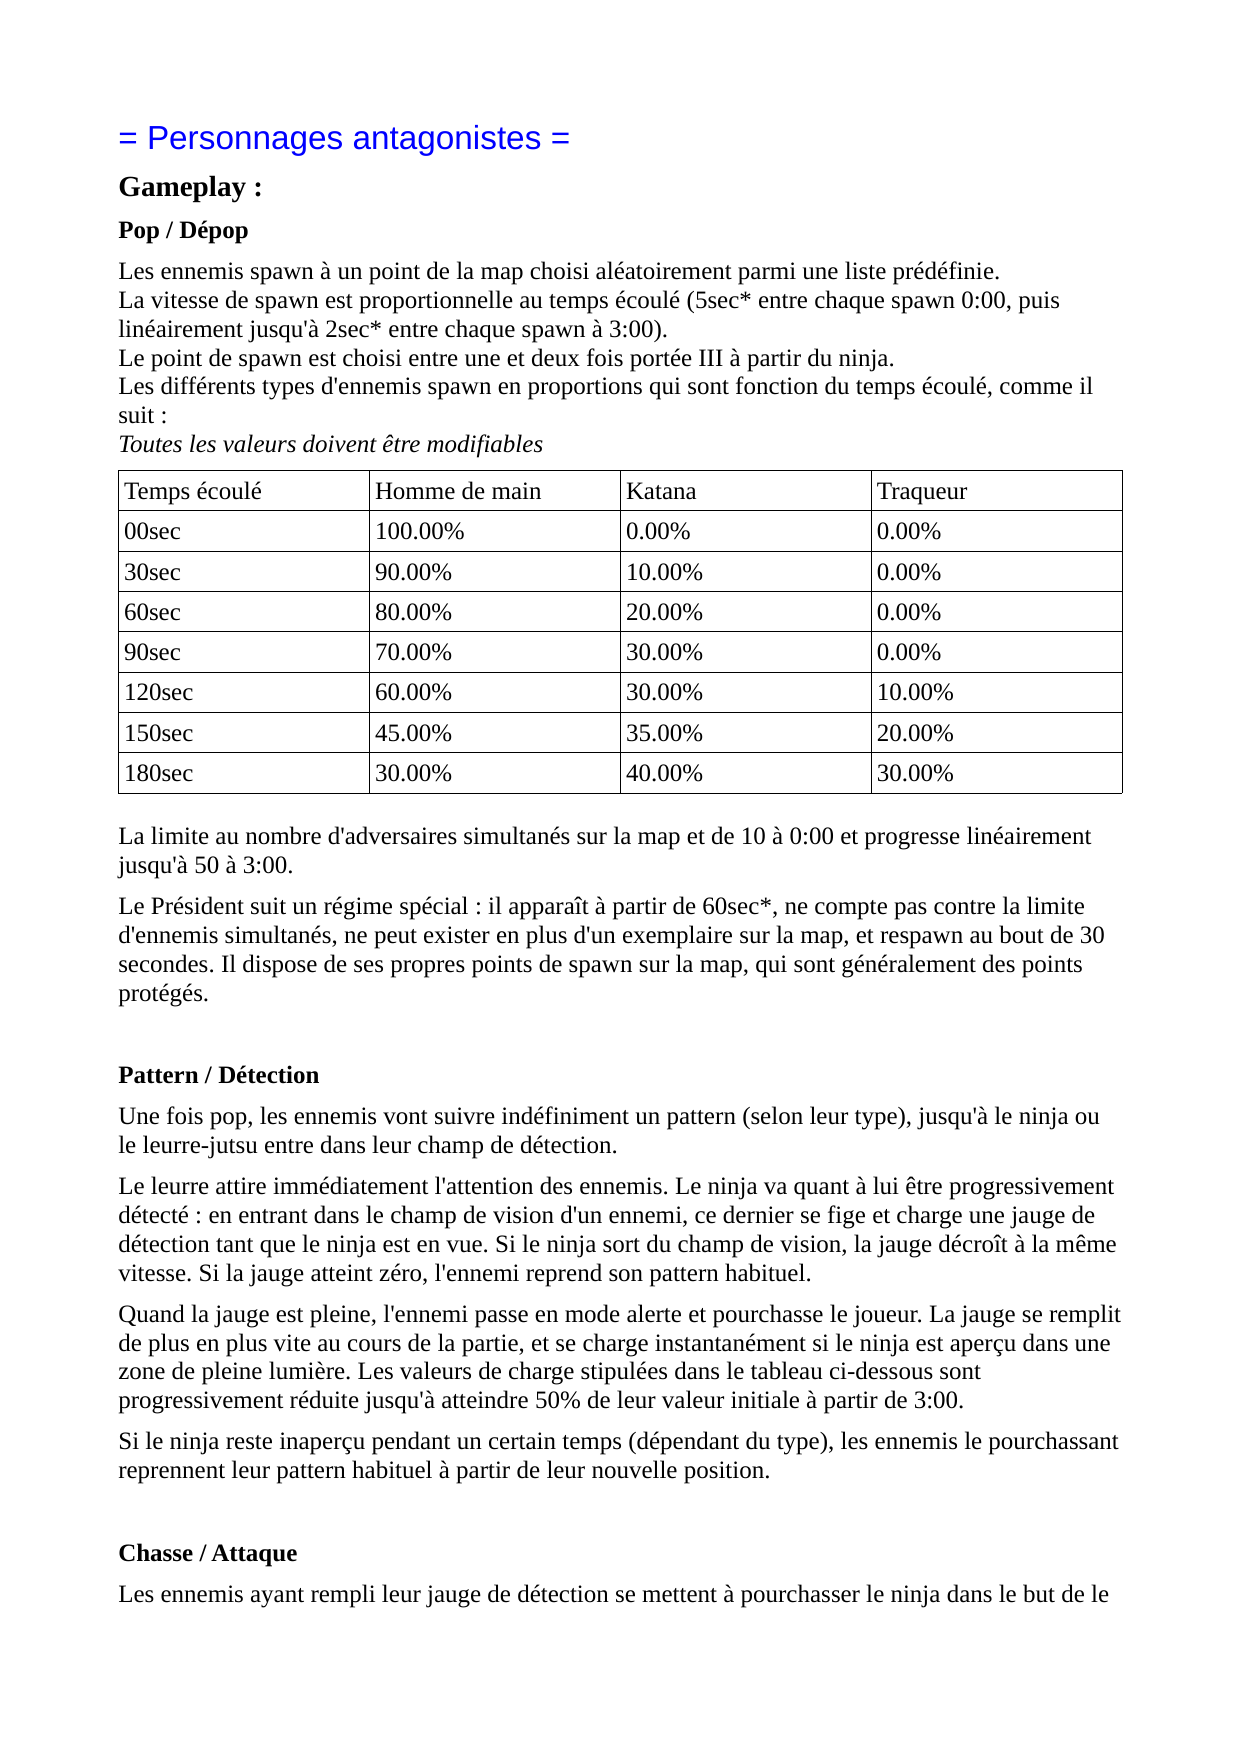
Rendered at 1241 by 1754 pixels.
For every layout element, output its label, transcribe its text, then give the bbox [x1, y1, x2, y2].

table_cell 30sec [119, 552, 369, 591]
table_cell 30,00% [872, 753, 1122, 793]
table_cell 60sec [119, 592, 369, 631]
table_cell 60,00% [370, 673, 620, 712]
table_cell 90,00% [370, 552, 620, 591]
table_cell 30,00% [621, 673, 871, 712]
table_cell 45,00% [370, 713, 620, 752]
table_cell 90sec [119, 632, 369, 672]
text Le leurre attire immédiatement l'attention des ennemis. Le ninja va quant à lui être progressivement détecté : en entrant dans le champ de vision d'un ennemi, ce dernier se fige et charge une jauge de détection tant que le ninja est en vue. Si le ninja sort du champ de vision, la jauge décroît à la même vitesse. Si la jauge atteint zéro, l'ennemi reprend son pattern habituel. [118, 1171, 1122, 1286]
table_header Temps écoulé [119, 471, 369, 510]
table_cell 100,00% [370, 511, 620, 551]
table_cell 80,00% [370, 592, 620, 631]
table_cell 0,00% [621, 511, 871, 551]
table_cell 30,00% [621, 632, 871, 672]
table_cell 0,00% [872, 632, 1122, 672]
table_cell 0,00% [872, 592, 1122, 631]
text Si le ninja reste inaperçu pendant un certain temps (dépendant du type), les ennemis le pourchassant reprennent leur pattern habituel à partir de leur nouvelle position. [118, 1426, 1122, 1484]
table_cell 10,00% [872, 673, 1122, 712]
table_header Traqueur [872, 471, 1122, 510]
table_cell 40,00% [621, 753, 871, 793]
table_cell 35,00% [621, 713, 871, 752]
text Les ennemis ayant rempli leur jauge de détection se mettent à pourchasser le ninja dans le but de le [118, 1579, 1122, 1608]
text = Personnages antagonistes = [118, 118, 1122, 157]
text La limite au nombre d'adversaires simultanés sur la map et de 10 à 0:00 et progresse linéairement jusqu'à 50 à 3:00. [118, 794, 1122, 879]
table_header Katana [621, 471, 871, 510]
table_cell 10,00% [621, 552, 871, 591]
table_cell 20,00% [621, 592, 871, 631]
table_cell 150sec [119, 713, 369, 752]
text Une fois pop, les ennemis vont suivre indéfiniment un pattern (selon leur type), jusqu'à le ninja ou le leurre-jutsu entre dans leur champ de détection. [118, 1101, 1122, 1159]
text Le Président suit un régime spécial : il apparaît à partir de 60sec*, ne compte pas contre la limite d'ennemis simultanés, ne peut exister en plus d'un exemplaire sur la map, et respawn au bout de 30 secondes. Il dispose de ses propres points de spawn sur la map, qui sont généralement des points protégés. [118, 891, 1122, 1006]
table_cell 70,00% [370, 632, 620, 672]
table_cell 0,00% [872, 552, 1122, 591]
text Chasse / Attaque [118, 1538, 1122, 1566]
text Gameplay : [118, 169, 1122, 203]
text Pattern / Détection [118, 1060, 1122, 1089]
table_cell 180sec [119, 753, 369, 793]
table_cell 30,00% [370, 753, 620, 793]
text Pop / Dépop [118, 215, 1122, 244]
table_cell 20,00% [872, 713, 1122, 752]
text Quand la jauge est pleine, l'ennemi passe en mode alerte et pourchasse le joueur. La jauge se remplit de plus en plus vite au cours de la partie, et se charge instantanément si le ninja est aperçu dans une zone de pleine lumière. Les valeurs de charge stipulées dans le tableau ci-dessous sont progressivement réduite jusqu'à atteindre 50% de leur valeur initiale à partir de 3:00. [118, 1299, 1122, 1414]
text Les ennemis spawn à un point de la map choisi aléatoirement parmi une liste prédéfinie. La vitesse de spawn est proportionnelle au temps écoulé (5sec* entre chaque spawn 0:00, puis linéairement jusqu'à 2sec* entre chaque spawn à 3:00). Le point de spawn est choisi entre une et deux fois portée III à partir du ninja. Les différents types d'ennemis spawn en proportions qui sont fonction du temps écoulé, comme il suit : Toutes les valeurs doivent être modifiables [118, 256, 1122, 458]
table_cell 00sec [119, 511, 369, 551]
table_header Homme de main [370, 471, 620, 510]
table_cell 120sec [119, 673, 369, 712]
table_cell 0,00% [872, 511, 1122, 551]
